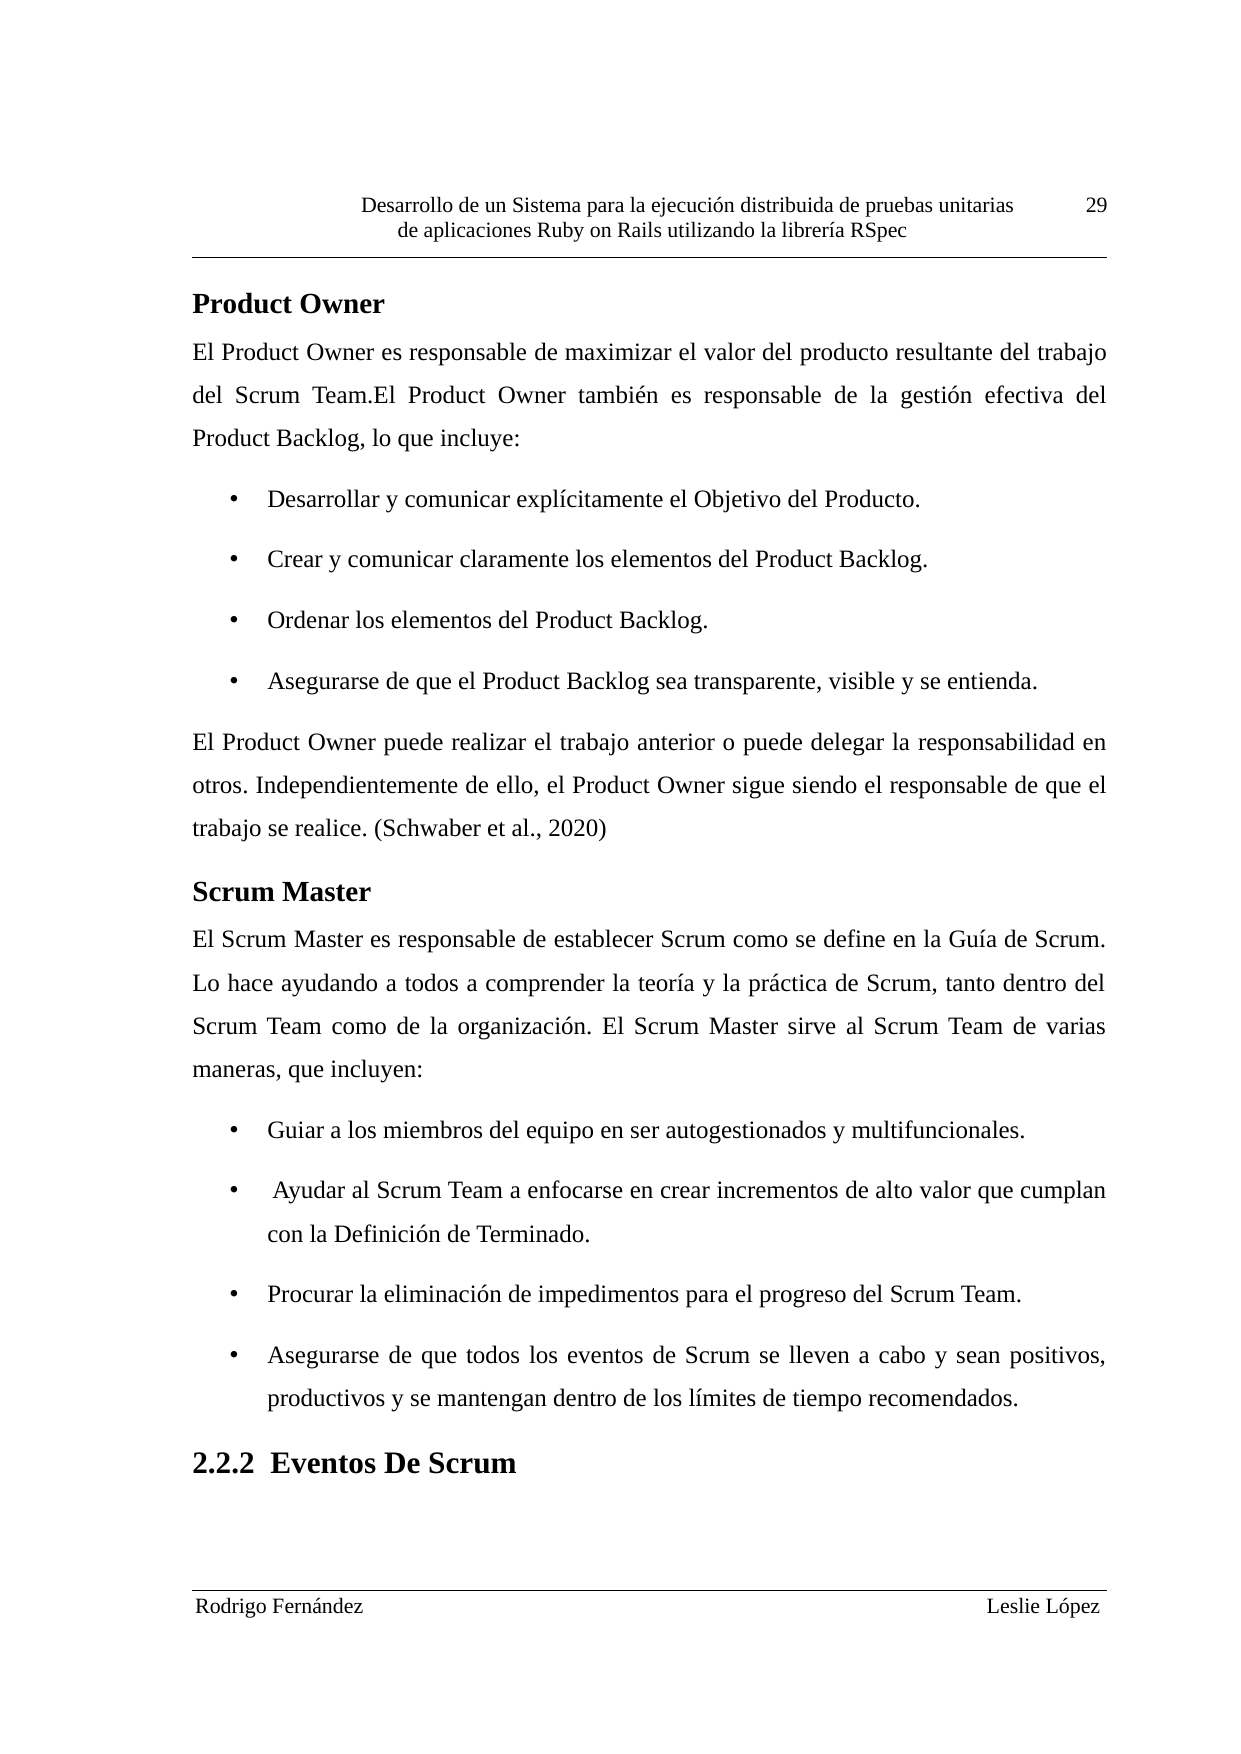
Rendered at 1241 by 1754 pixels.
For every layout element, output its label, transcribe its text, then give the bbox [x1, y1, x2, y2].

list Guiar a los miembros del equipo en ser autogestionados y multifuncionales. [229, 1115, 1107, 1143]
subtitle Product Owner [192, 286, 1107, 320]
list Procurar la eliminación de impedimentos para el progreso del Scrum Team. [229, 1279, 1107, 1308]
list Ayudar al Scrum Team a enfocarse en crear incrementos de alto valor que cumplan con la Definición de Terminado. [229, 1176, 1107, 1247]
subtitle Eventos de Scrum [192, 1444, 1107, 1480]
list Crear y comunicar claramente los elementos del Product Backlog. [229, 544, 1107, 573]
text El Product Owner es responsable de maximizar el valor del producto resultante del trabajo del Scrum Team.El Product Owner también es responsable de la gestión efectiva del Product Backlog, lo que incluye: [192, 337, 1107, 452]
list Asegurarse de que el Product Backlog sea transparente, visible y se entienda. [229, 666, 1107, 695]
text El Product Owner puede realizar el trabajo anterior o puede delegar la responsabilidad en otros. Independientemente de ello, el Product Owner sigue siendo el responsable de que el trabajo se realice. (Schwaber et al., 2020) [192, 727, 1107, 842]
text El Scrum Master es responsable de establecer Scrum como se define en la Guía de Scrum. Lo hace ayudando a todos a comprender la teoría y la práctica de Scrum, tanto dentro del Scrum Team como de la organización. El Scrum Master sirve al Scrum Team de varias maneras, que incluyen: [192, 924, 1107, 1083]
list Desarrollar y comunicar explícitamente el Objetivo del Producto. [229, 484, 1107, 512]
subtitle Scrum Master [192, 874, 1107, 908]
list Ordenar los elementos del Product Backlog. [229, 605, 1107, 634]
list Asegurarse de que todos los eventos de Scrum se lleven a cabo y sean positivos, productivos y se mantengan dentro de los límites de tiempo recomendados. [229, 1340, 1107, 1412]
